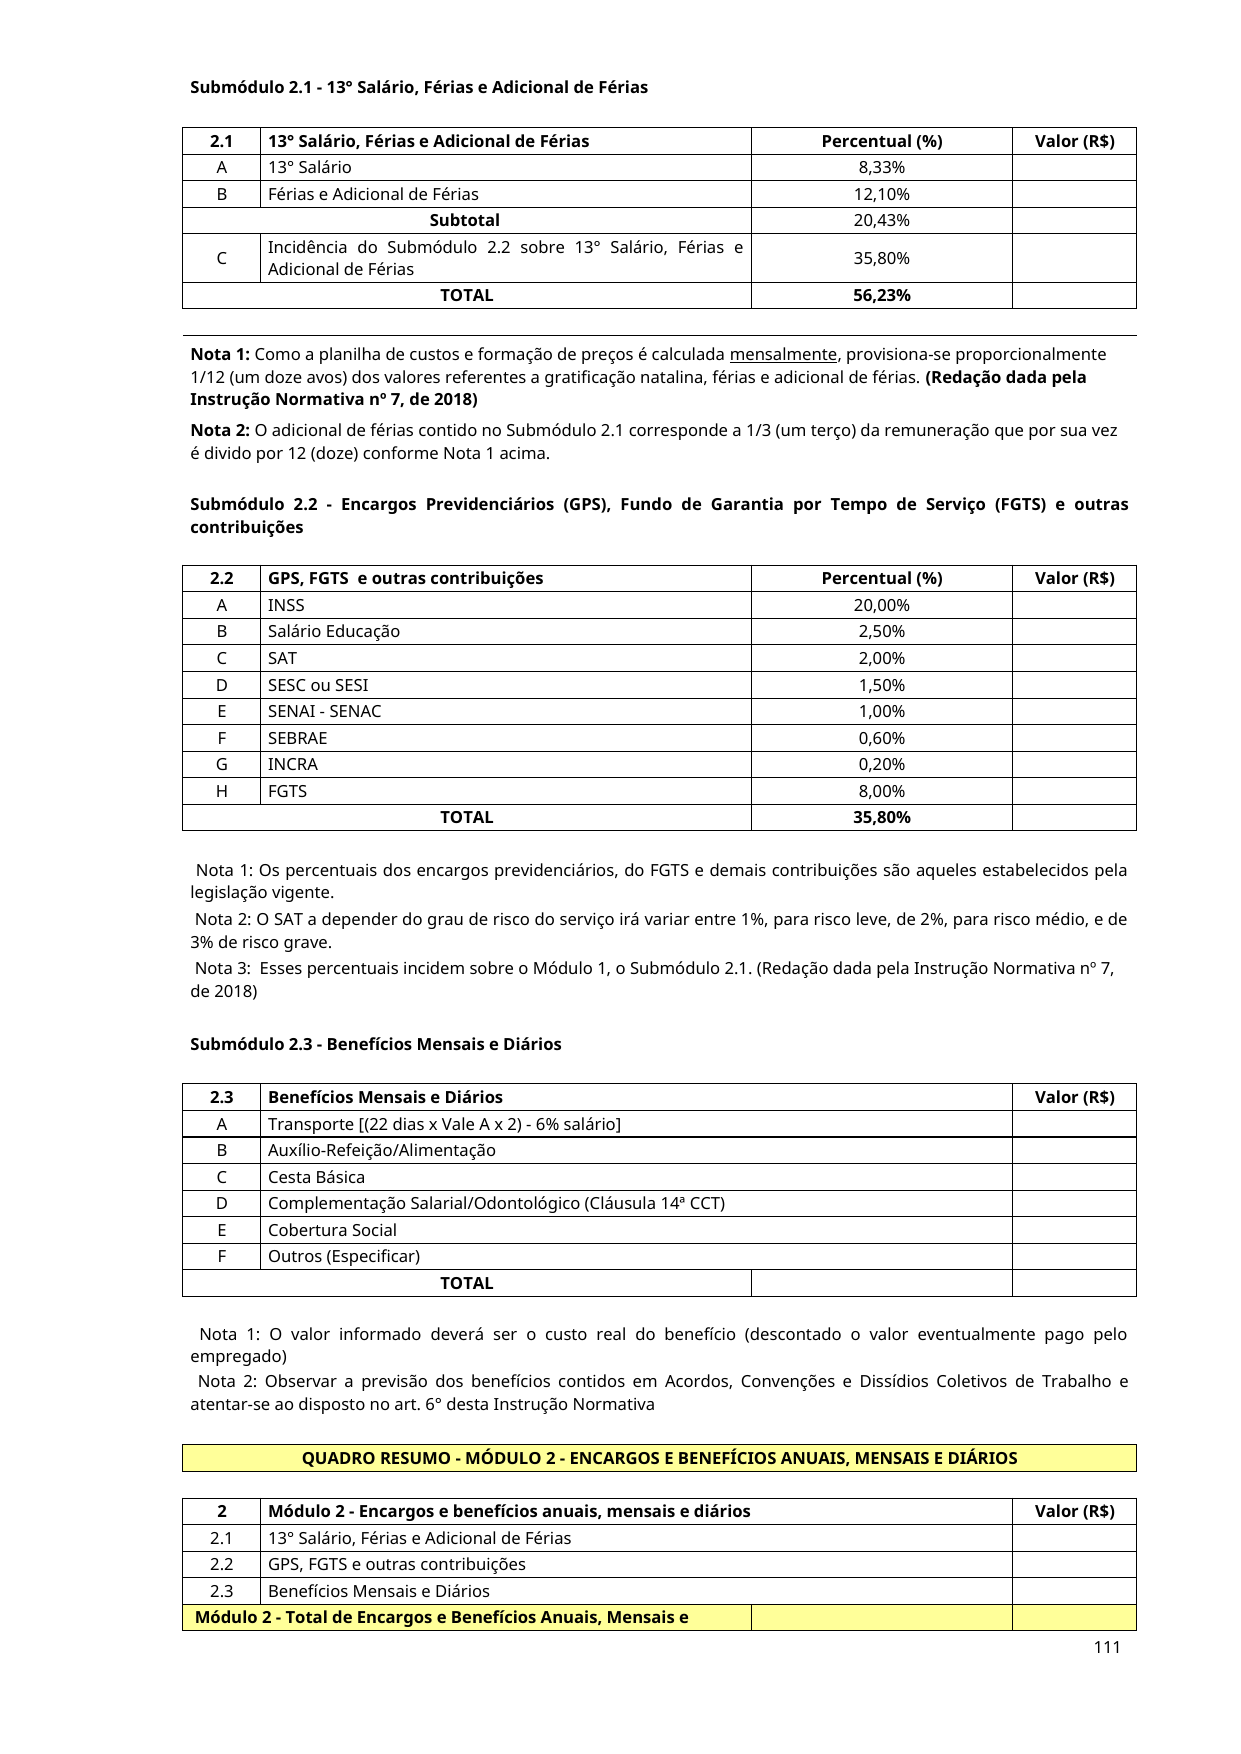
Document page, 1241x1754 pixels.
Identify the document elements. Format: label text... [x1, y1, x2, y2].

table_cell Percentual (%) [752, 566, 1012, 591]
table_cell [1013, 1217, 1136, 1243]
table_cell 2.3 [183, 1578, 260, 1604]
table_cell Submódulo 2.1 - 13° Salário, Férias e Adicional de Férias [183, 74, 1137, 100]
table_cell TOTAL [183, 283, 751, 308]
table_cell Cesta Básica [261, 1164, 1012, 1189]
table_cell TOTAL [183, 1270, 751, 1296]
table_cell [183, 1297, 1137, 1322]
table_cell [1013, 645, 1136, 671]
table_cell B [183, 619, 260, 644]
table_cell 2,50% [752, 619, 1012, 644]
table_cell SAT [261, 645, 751, 671]
table_cell SESC ou SESI [261, 672, 751, 697]
table_cell G [183, 752, 260, 777]
table_cell GPS, FGTS e outras contribuições [261, 566, 751, 591]
table_cell [183, 466, 1137, 493]
table_cell TOTAL [183, 805, 751, 830]
table_cell [1013, 1605, 1136, 1630]
table_cell [1013, 672, 1136, 697]
table_cell [1013, 1270, 1136, 1296]
table_cell [1013, 1525, 1136, 1551]
table_cell [183, 1418, 1137, 1444]
table_cell 0,60% [752, 725, 1012, 751]
table_cell FGTS [261, 778, 751, 804]
table_cell A [183, 1111, 260, 1136]
table_cell [183, 1004, 1137, 1030]
table_cell GPS, FGTS e outras contribuições [261, 1552, 1012, 1577]
table_cell [183, 100, 1137, 127]
table_cell [183, 1057, 1137, 1083]
table_cell [1013, 1138, 1136, 1163]
table_cell Nota 2: O SAT a depender do grau de risco do serviço irá variar entre 1%, para risco leve, de 2%, para risco médio, e de 3% de risco grave. [183, 905, 1137, 955]
table_cell SEBRAE [261, 725, 751, 751]
table_cell [752, 1605, 830, 1630]
table_cell [1013, 283, 1136, 308]
table_cell Transporte [(22 dias x Vale A x 2) - 6% salário] [261, 1111, 1012, 1136]
table_cell D [183, 1191, 260, 1216]
table_cell 2.3 [183, 1084, 260, 1110]
table_cell Valor (R$) [1013, 566, 1136, 591]
table_cell 2 [183, 1499, 260, 1524]
table_cell F [183, 725, 260, 751]
table_cell 12,10% [752, 181, 1012, 207]
table_cell [1013, 1552, 1136, 1577]
table_cell [183, 309, 1137, 335]
table_cell 1,00% [752, 699, 1012, 724]
table_cell Nota 2: O adicional de férias contido no Submódulo 2.1 corresponde a 1/3 (um terço) da remuneração que por sua vez é divido por 12 (doze) conforme Nota 1 acima. [183, 418, 1137, 466]
table_cell [1013, 181, 1136, 207]
table_cell 0,20% [752, 752, 1012, 777]
table_cell [1013, 725, 1136, 751]
table_cell Benefícios Mensais e Diários [261, 1084, 1012, 1110]
table_cell E [183, 699, 260, 724]
table_cell Valor (R$) [1013, 128, 1136, 153]
table_cell Valor (R$) [1013, 1499, 1136, 1524]
table_cell A [183, 592, 260, 618]
table_cell C [183, 645, 260, 671]
table_cell Cobertura Social [261, 1217, 1012, 1243]
table_cell Benefícios Mensais e Diários [261, 1578, 1012, 1604]
table_cell 2.1 [183, 128, 260, 153]
table_cell Percentual (%) [752, 128, 1012, 153]
table_cell 2,00% [752, 645, 1012, 671]
table_cell [183, 538, 1137, 564]
table_cell [1013, 699, 1136, 724]
table_cell 13° Salário [261, 155, 751, 180]
table_cell Módulo 2 - Total de Encargos e Benefícios Anuais, Mensais e [183, 1605, 751, 1630]
table_cell 20,00% [752, 592, 1012, 618]
table_cell Nota 3: Esses percentuais incidem sobre o Módulo 1, o Submódulo 2.1. (Redação dada pela Instrução Normativa nº 7, de 2018) [183, 955, 1137, 1004]
table_cell [1013, 619, 1136, 644]
table_cell [830, 1605, 1012, 1630]
table_cell [1013, 208, 1136, 233]
table_cell [1013, 1164, 1136, 1189]
table_cell 35,80% [752, 805, 1012, 830]
table_cell Outros (Especificar) [261, 1244, 1012, 1269]
table_cell Subtotal [183, 208, 751, 233]
table_cell C [183, 234, 260, 282]
table_cell [1013, 1191, 1136, 1216]
table_cell Módulo 2 - Encargos e benefícios anuais, mensais e diários [261, 1499, 1012, 1524]
table_cell F [183, 1244, 260, 1269]
table_cell Nota 1: Como a planilha de custos e formação de preços é calculada mensalmente, provisiona-se proporcionalmente 1/12 (um doze avos) dos valores referentes a gratificação natalina, férias e adicional de férias. (Redação dada pela Instrução Normativa nº 7, de 2018) [183, 336, 1137, 418]
table_cell 2.1 [183, 1525, 260, 1551]
table_cell 20,43% [752, 208, 1012, 233]
table_cell [183, 1472, 1137, 1497]
table_cell 1,50% [752, 672, 1012, 697]
table_cell B [183, 1138, 260, 1163]
table_cell INCRA [261, 752, 751, 777]
table_cell QUADRO RESUMO - MÓDULO 2 - ENCARGOS E BENEFÍCIOS ANUAIS, MENSAIS E DIÁRIOS [183, 1445, 1136, 1471]
table_cell 56,23% [752, 283, 1012, 308]
table_cell Nota 1: O valor informado deverá ser o custo real do benefício (descontado o valor eventualmente pago pelo empregado) [183, 1323, 1137, 1368]
table_cell 8,33% [752, 155, 1012, 180]
table_cell D [183, 672, 260, 697]
table_cell Submódulo 2.3 - Benefícios Mensais e Diários [183, 1030, 1137, 1057]
table_cell [1013, 234, 1136, 282]
table_cell Auxílio-Refeição/Alimentação [261, 1138, 1012, 1163]
table_cell Férias e Adicional de Férias [261, 181, 751, 207]
table_cell 13° Salário, Férias e Adicional de Férias [261, 1525, 1012, 1551]
table_cell 35,80% [752, 234, 1012, 282]
table_cell 13° Salário, Férias e Adicional de Férias [261, 128, 751, 153]
table_cell Incidência do Submódulo 2.2 sobre 13° Salário, Férias e Adicional de Férias [261, 234, 751, 282]
table_cell 2.2 [183, 566, 260, 591]
table_cell Nota 2: Observar a previsão dos benefícios contidos em Acordos, Convenções e Dissídios Coletivos de Trabalho e atentar-se ao disposto no art. 6° desta Instrução Normativa [183, 1368, 1137, 1418]
table_cell [1013, 155, 1136, 180]
table_cell [1013, 752, 1136, 777]
table_cell A [183, 155, 260, 180]
table_cell B [183, 181, 260, 207]
table_cell 8,00% [752, 778, 1012, 804]
table_cell Complementação Salarial/Odontológico (Cláusula 14ª CCT) [261, 1191, 1012, 1216]
table_cell H [183, 778, 260, 804]
table_cell INSS [261, 592, 751, 618]
table_cell [183, 831, 1137, 857]
table_cell E [183, 1217, 260, 1243]
table_cell [1013, 805, 1136, 830]
table_cell C [183, 1164, 260, 1189]
table_cell 2.2 [183, 1552, 260, 1577]
table_cell [1013, 592, 1136, 618]
table_cell [1013, 1111, 1136, 1136]
table_cell [1013, 778, 1136, 804]
table_cell [1013, 1578, 1136, 1604]
table_cell [1013, 1244, 1136, 1269]
table_cell Submódulo 2.2 - Encargos Previdenciários (GPS), Fundo de Garantia por Tempo de Serviço (FGTS) e outras contribuições [183, 493, 1137, 538]
table_cell SENAI - SENAC [261, 699, 751, 724]
table_cell Valor (R$) [1013, 1084, 1136, 1110]
table_cell Salário Educação [261, 619, 751, 644]
table_cell Nota 1: Os percentuais dos encargos previdenciários, do FGTS e demais contribuições são aqueles estabelecidos pela legislação vigente. [183, 857, 1137, 905]
table_cell [752, 1270, 1012, 1296]
